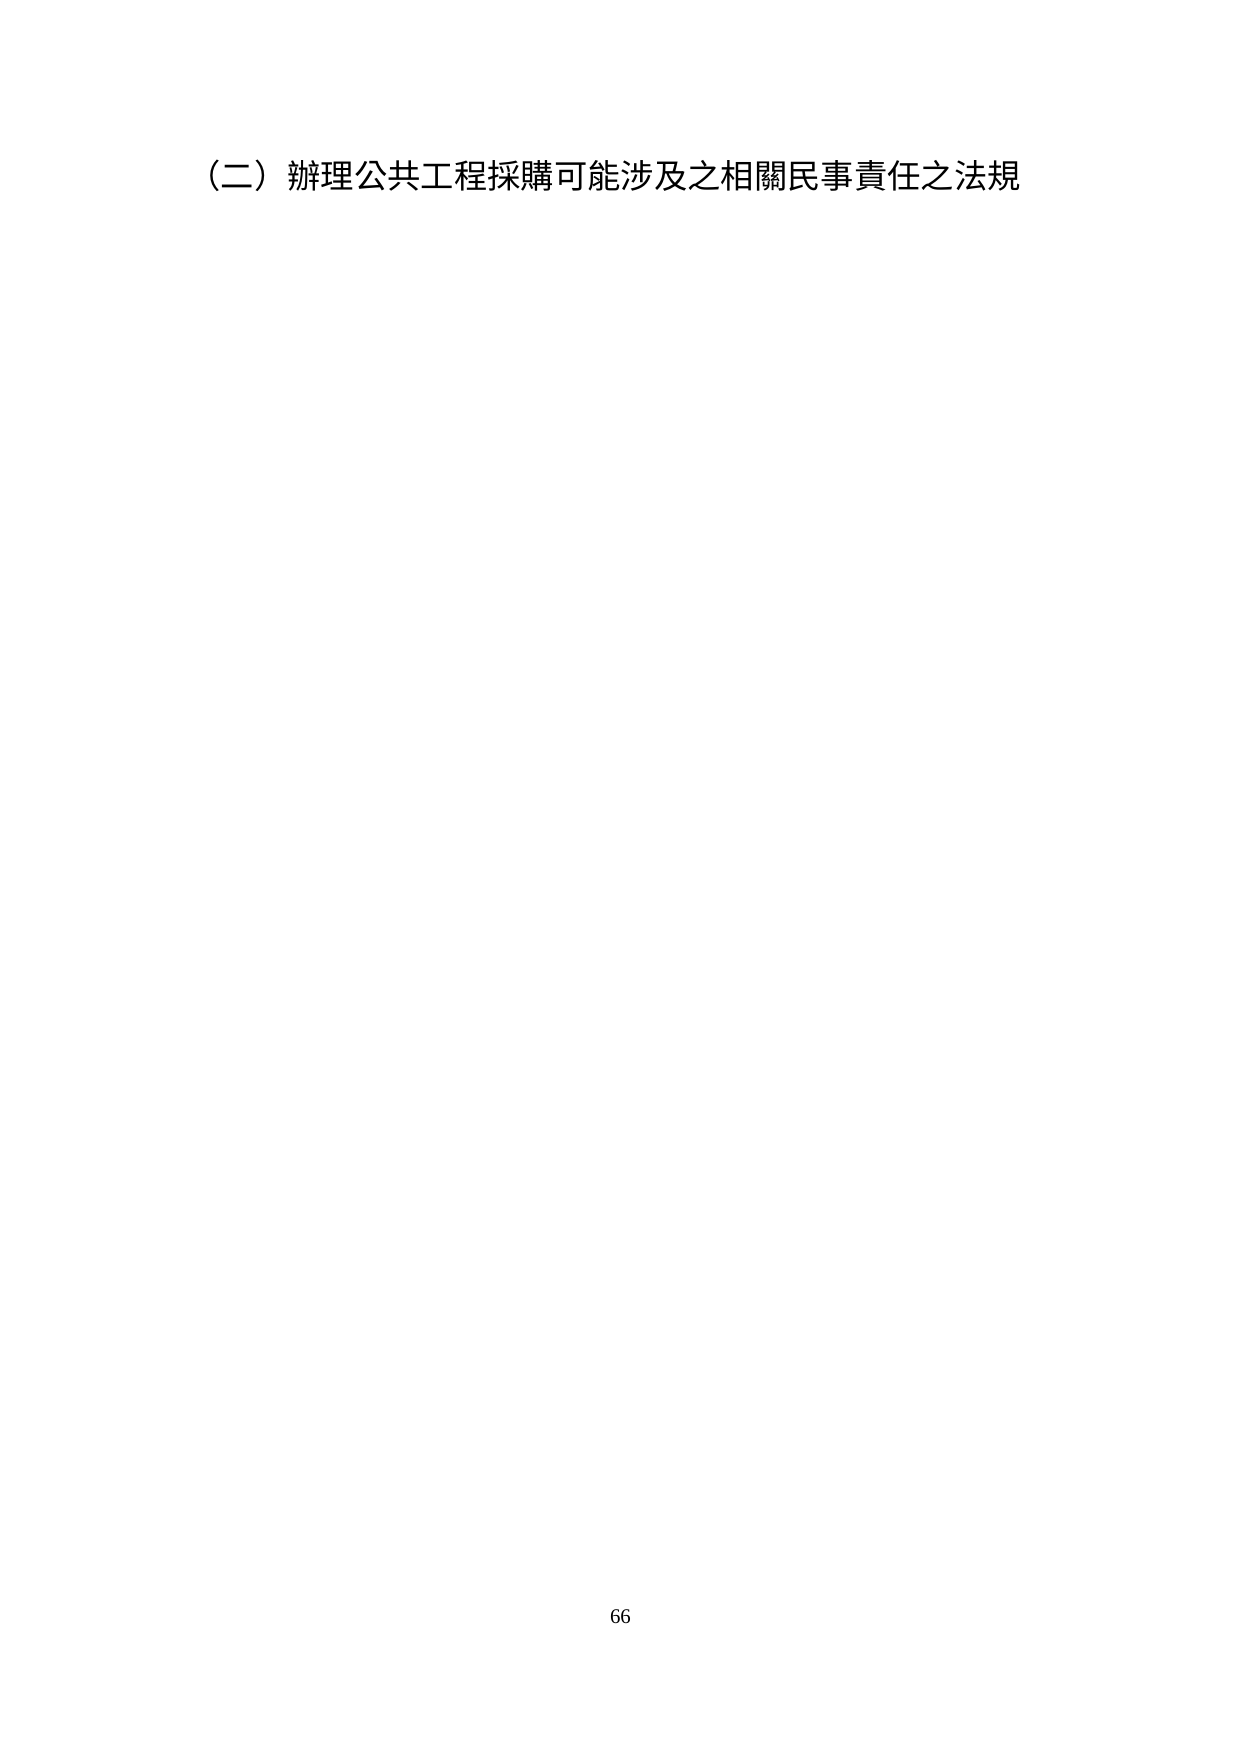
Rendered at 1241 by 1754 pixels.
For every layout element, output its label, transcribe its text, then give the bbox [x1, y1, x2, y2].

text （二）辦理公共工程採購可能涉及之相關民事責任之法規 [187, 150, 1053, 198]
